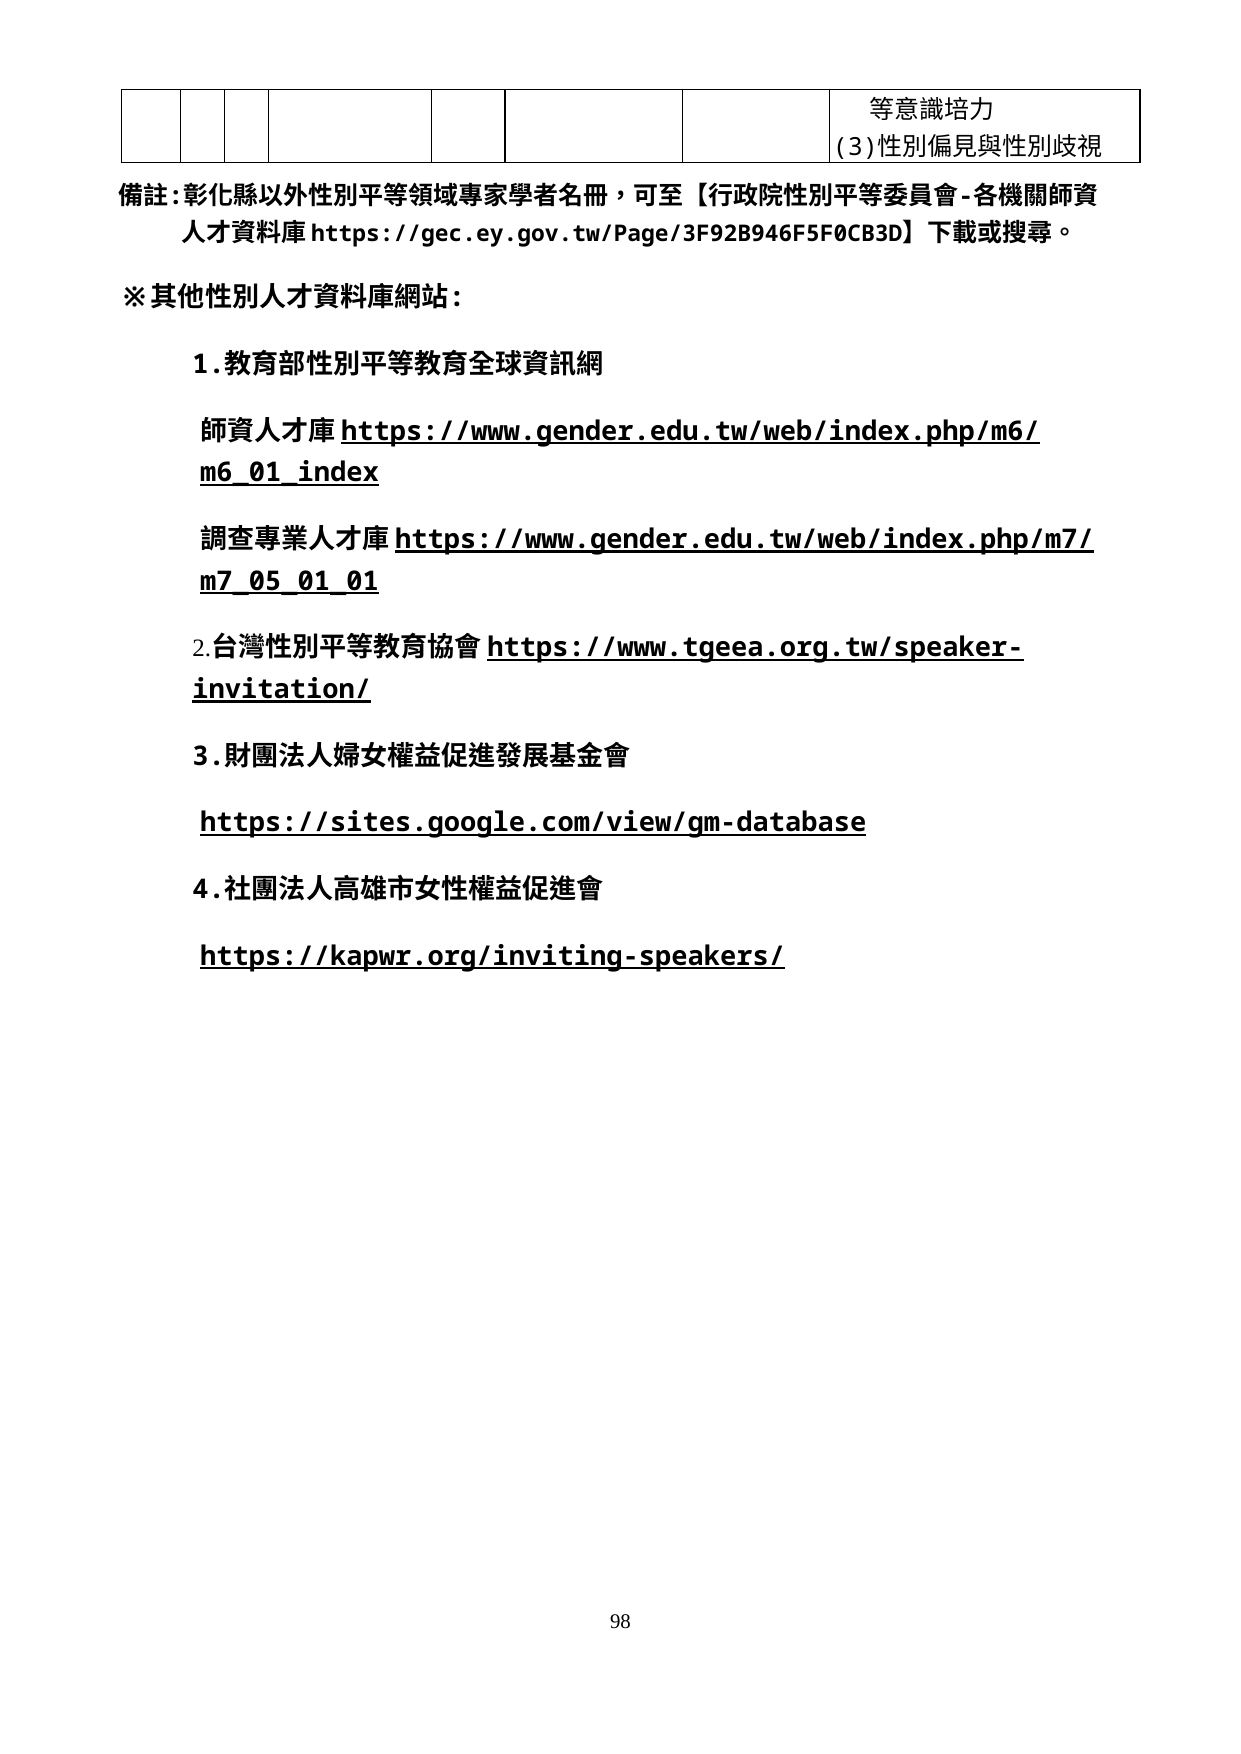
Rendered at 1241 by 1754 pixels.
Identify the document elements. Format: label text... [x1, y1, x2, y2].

table_cell 等意識培力 (3)性別偏見與性別歧視 [830, 90, 1139, 162]
text 調查專業人才庫https://www.gender.edu.tw/web/index.php/m7/m7_05_01_01 [200, 515, 1122, 598]
table_cell [225, 90, 268, 162]
table_cell [506, 90, 682, 162]
table_cell [181, 90, 224, 162]
text 師資人才庫https://www.gender.edu.tw/web/index.php/m6/m6_01_index [200, 407, 1122, 490]
text 備註:彰化縣以外性別平等領域專家學者名冊，可至【行政院性別平等委員會-各機關師資人才資料庫https://gec.ey.gov.tw/Page/3F92B946F5F0CB3D】下載或搜尋。 [118, 176, 1122, 248]
text https://kapwr.org/inviting-speakers/ [200, 932, 1122, 973]
table_cell [122, 90, 180, 162]
table_cell [683, 90, 829, 162]
text ※其他性別人才資料庫網站: [118, 273, 1122, 315]
table_cell [432, 90, 504, 162]
list 財團法人婦女權益促進發展基金會 [192, 732, 1122, 773]
list 社團法人高雄市女性權益促進會 [192, 865, 1122, 907]
list 台灣性別平等教育協會https://www.tgeea.org.tw/speaker-invitation/ [192, 623, 1122, 707]
list 教育部性別平等教育全球資訊網 [192, 340, 1122, 382]
text https://sites.google.com/view/gm-database [200, 798, 1122, 840]
table_cell [269, 90, 431, 162]
